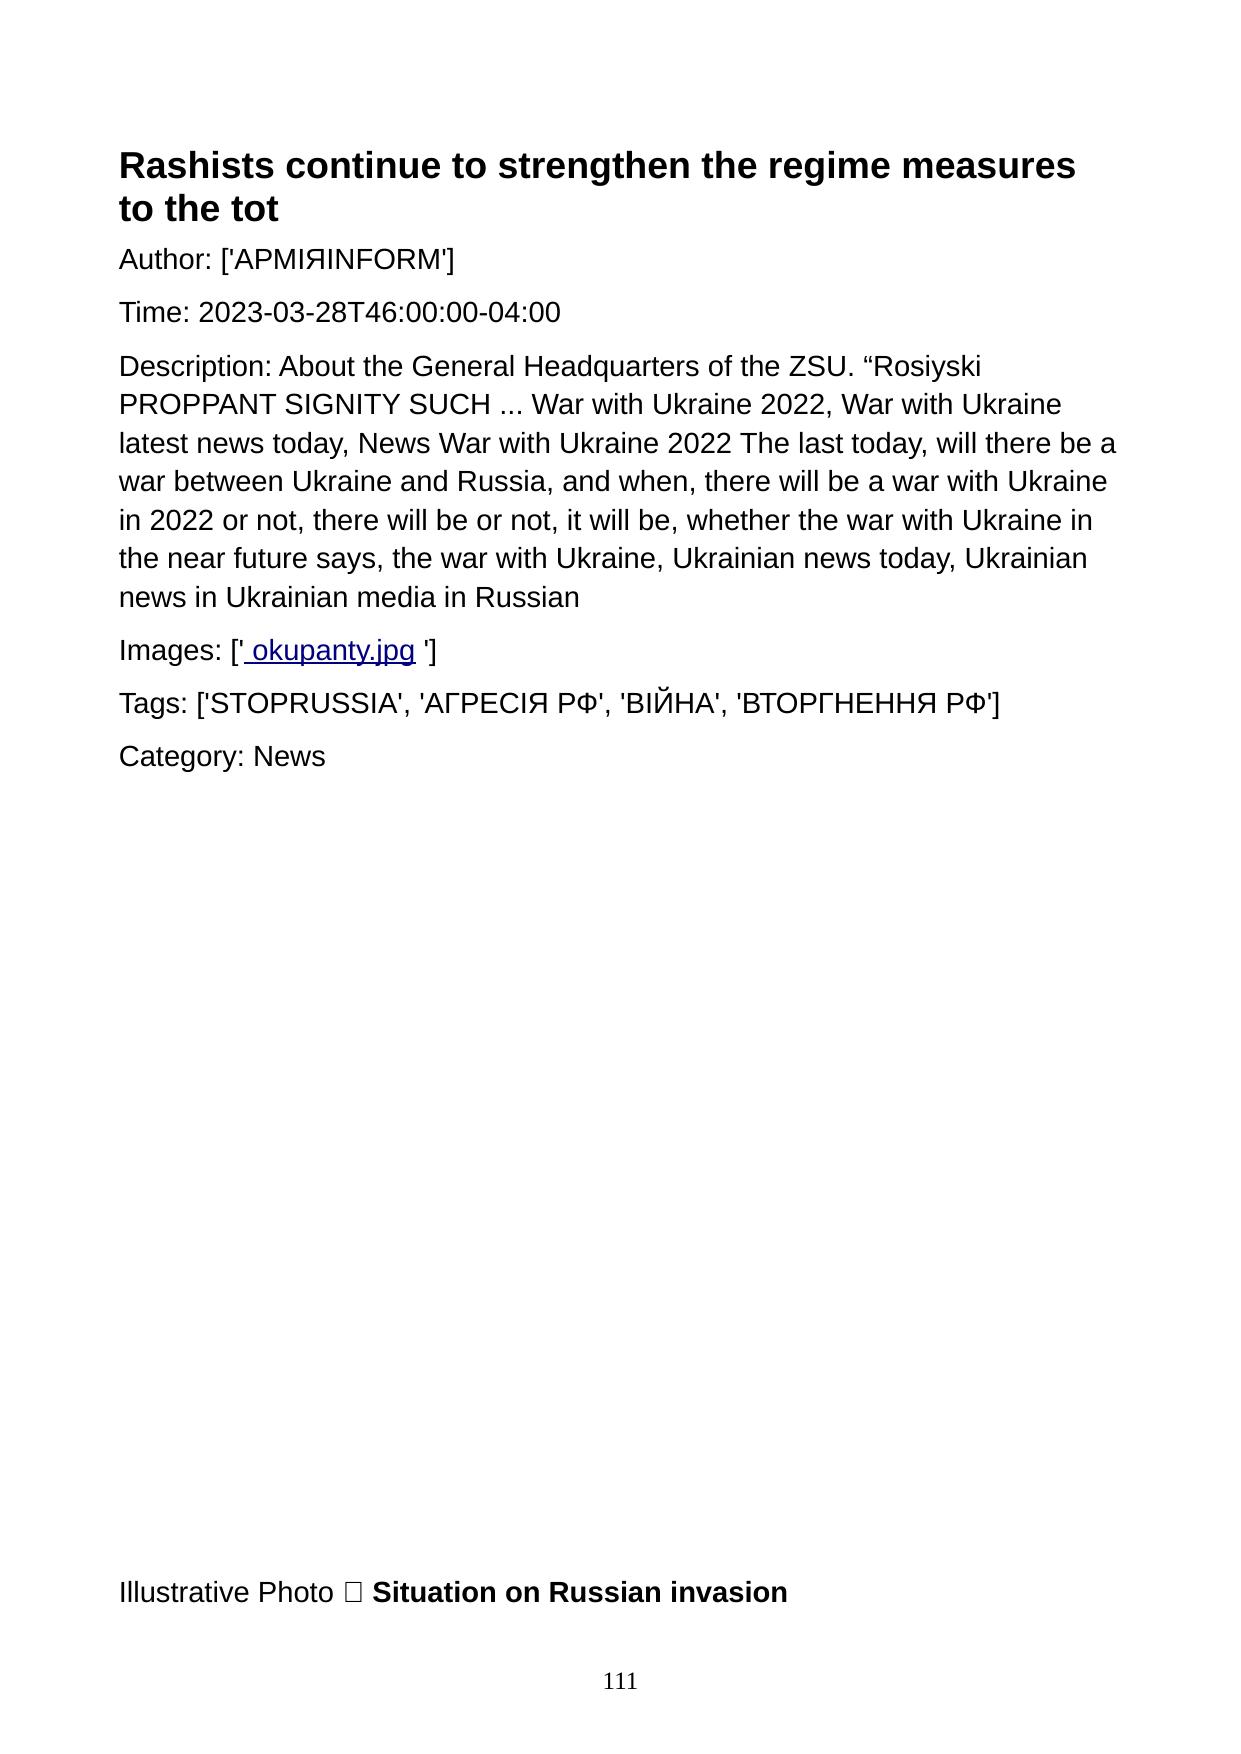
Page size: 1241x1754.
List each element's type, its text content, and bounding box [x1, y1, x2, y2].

text Category: News [118, 739, 1122, 773]
text Description: About the General Headquarters of the ZSU. “Rosіyskі PROPPANT SIGNITY SUCH ... War with Ukraine 2022, War with Ukraine latest news today, News War with Ukraine 2022 The last today, will there be a war between Ukraine and Russia, and when, there will be a war with Ukraine in 2022 or not, there will be or not, it will be, whether the war with Ukraine in the near future says, the war with Ukraine, Ukrainian news today, Ukrainian news in Ukrainian media in Russian [118, 348, 1122, 613]
subtitle Rashists continue to strengthen the regime measures to the tot [118, 143, 1122, 230]
text Time: 2023-03-28T46:00:00-04:00 [118, 295, 1122, 329]
text Author: ['АРМІЯINFORM'] [118, 242, 1122, 276]
text Illustrative Photo 🔥 Situation on Russian invasion [118, 792, 1122, 1608]
text Images: [' okupanty.jpg '] [118, 633, 1122, 666]
text Tags: ['STOPRUSSIA', 'АГРЕСІЯ РФ', 'ВІЙНА', 'ВТОРГНЕННЯ РФ'] [118, 686, 1122, 719]
